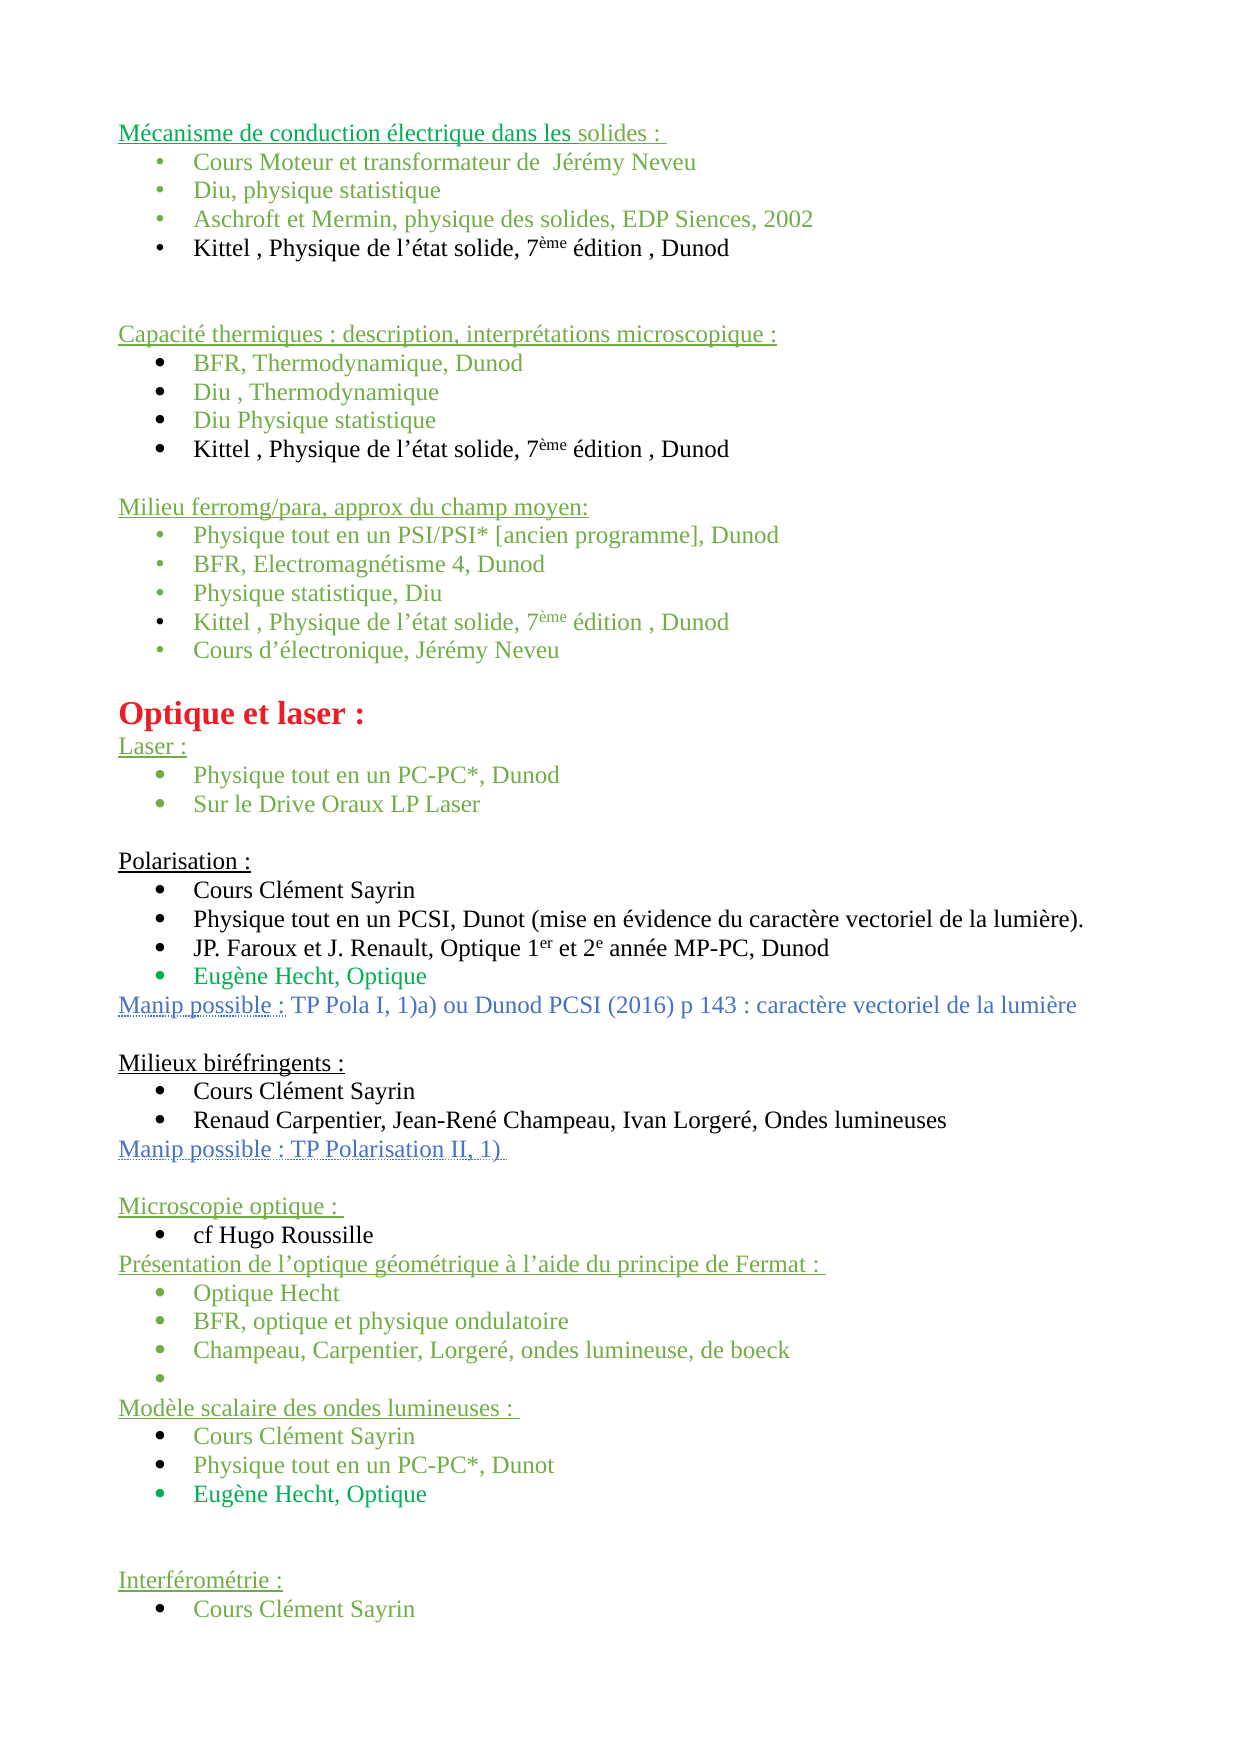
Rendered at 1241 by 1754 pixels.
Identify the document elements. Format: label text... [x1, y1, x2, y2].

list BFR, Electromagnétisme 4, Dunod [156, 549, 1122, 578]
list Kittel , Physique de l’état solide, 7ème édition , Dunod [156, 434, 1122, 463]
list Optique Hecht [156, 1278, 1122, 1306]
list cf Hugo Roussille [156, 1220, 1122, 1249]
list Cours Moteur et transformateur de Jérémy Neveu [156, 147, 1122, 176]
text Présentation de l’optique géométrique à l’aide du principe de Fermat : [118, 1249, 1122, 1278]
text Manip possible : TP Pola I, 1)a) ou Dunod PCSI (2016) p 143 : caractère vectoriel de la lumière [118, 990, 1122, 1019]
list Physique statistique, Diu [156, 578, 1122, 607]
text Polarisation : [118, 846, 1122, 875]
text Manip possible : TP Polarisation II, 1) [118, 1134, 1122, 1163]
text Optique et laser : [118, 693, 1122, 731]
list Cours d’électronique, Jérémy Neveu [156, 636, 1122, 664]
list BFR, optique et physique ondulatoire [156, 1306, 1122, 1335]
list Physique tout en un PC-PC*, Dunod [156, 760, 1122, 789]
list Physique tout en un PSI/PSI* [ancien programme], Dunod [156, 521, 1122, 549]
list BFR, Thermodynamique, Dunod [156, 348, 1122, 377]
list Cours Clément Sayrin [156, 875, 1122, 904]
list Cours Clément Sayrin [156, 1421, 1122, 1450]
list Physique tout en un PC-PC*, Dunot [156, 1450, 1122, 1479]
text Mécanisme de conduction électrique dans les solides : [118, 118, 1122, 147]
text Interférométrie : [118, 1565, 1122, 1594]
text Modèle scalaire des ondes lumineuses : [118, 1393, 1122, 1421]
list Sur le Drive Oraux LP Laser [156, 789, 1122, 818]
text Microscopie optique : [118, 1191, 1122, 1220]
list Champeau, Carpentier, Lorgeré, ondes lumineuse, de boeck [156, 1335, 1122, 1364]
list Physique tout en un PCSI, Dunot (mise en évidence du caractère vectoriel de la lumière). [156, 904, 1122, 933]
list Diu , Thermodynamique [156, 377, 1122, 406]
list Renaud Carpentier, Jean-René Champeau, Ivan Lorgeré, Ondes lumineuses [156, 1105, 1122, 1134]
list Diu, physique statistique [156, 176, 1122, 204]
list Diu Physique statistique [156, 406, 1122, 434]
text Laser : [118, 731, 1122, 760]
text Milieu ferromg/para, approx du champ moyen: [118, 492, 1122, 521]
list Eugène Hecht, Optique [156, 961, 1122, 990]
text Milieux biréfringents : [118, 1048, 1122, 1076]
list JP. Faroux et J. Renault, Optique 1er et 2e année MP-PC, Dunod [156, 933, 1122, 961]
list Cours Clément Sayrin [156, 1594, 1122, 1623]
list Aschroft et Mermin, physique des solides, EDP Siences, 2002 [156, 204, 1122, 233]
list Eugène Hecht, Optique [156, 1479, 1122, 1508]
text Capacité thermiques : description, interprétations microscopique : [118, 319, 1122, 348]
list Kittel , Physique de l’état solide, 7ème édition , Dunod [156, 607, 1122, 636]
list Kittel , Physique de l’état solide, 7ème édition , Dunod [156, 233, 1122, 262]
list Cours Clément Sayrin [156, 1076, 1122, 1105]
